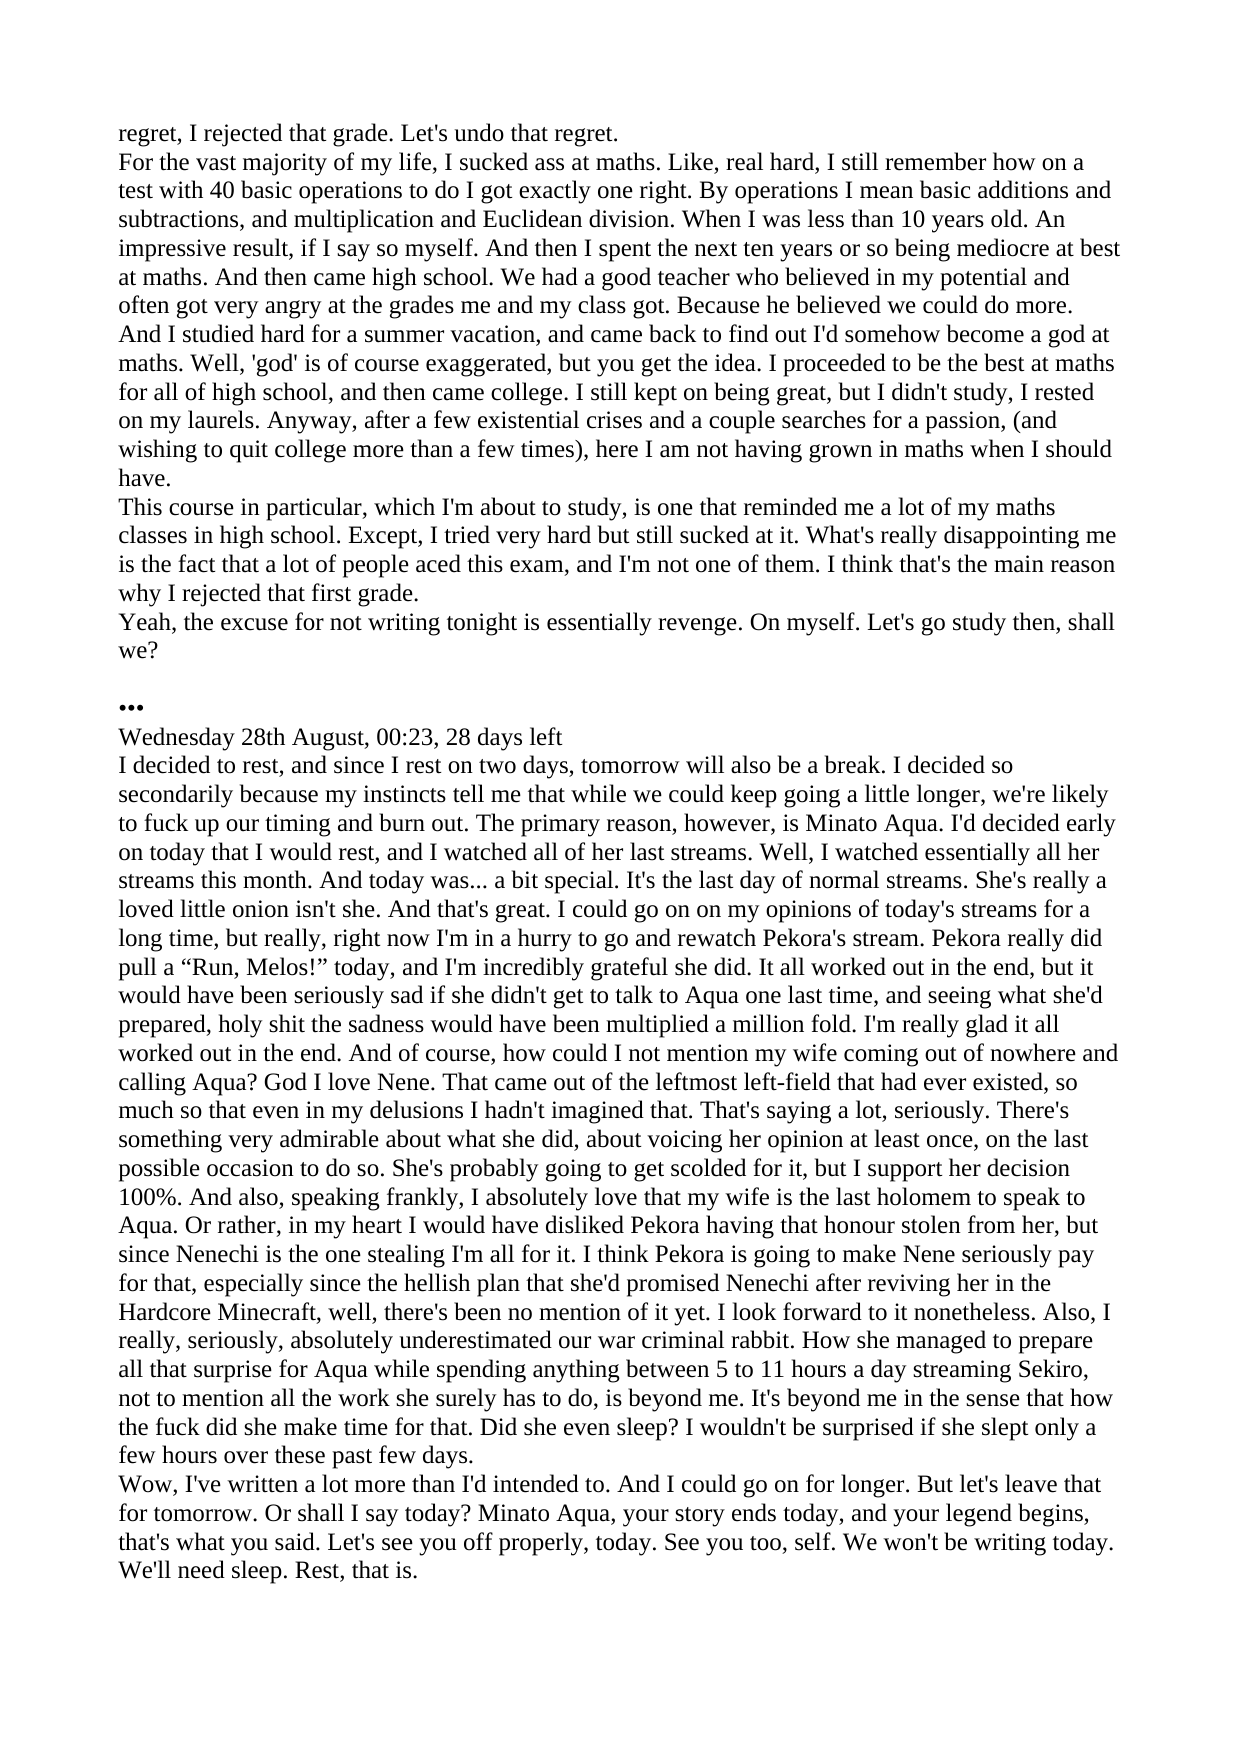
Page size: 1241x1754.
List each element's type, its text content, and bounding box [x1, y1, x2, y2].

text Wednesday 28th August, 00:23, 28 days left [118, 722, 1122, 751]
text regret, I rejected that grade. Let's undo that regret. [118, 118, 1122, 147]
text For the vast majority of my life, I sucked ass at maths. Like, real hard, I still remember how on a test with 40 basic operations to do I got exactly one right. By operations I mean basic additions and subtractions, and multiplication and Euclidean division. When I was less than 10 years old. An impressive result, if I say so myself. And then I spent the next ten years or so being mediocre at best at maths. And then came high school. We had a good teacher who believed in my potential and often got very angry at the grades me and my class got. Because he believed we could do more. And I studied hard for a summer vacation, and came back to find out I'd somehow become a god at maths. Well, 'god' is of course exaggerated, but you get the idea. I proceeded to be the best at maths for all of high school, and then came college. I still kept on being great, but I didn't study, I rested on my laurels. Anyway, after a few existential crises and a couple searches for a passion, (and wishing to quit college more than a few times), here I am not having grown in maths when I should have. [118, 147, 1122, 492]
text Wow, I've written a lot more than I'd intended to. And I could go on for longer. But let's leave that for tomorrow. Or shall I say today? Minato Aqua, your story ends today, and your legend begins, that's what you said. Let's see you off properly, today. See you too, self. We won't be writing today. We'll need sleep. Rest, that is. [118, 1469, 1122, 1584]
text ••• [118, 693, 1122, 722]
text Yeah, the excuse for not writing tonight is essentially revenge. On myself. Let's go study then, shall we? [118, 607, 1122, 664]
text This course in particular, which I'm about to study, is one that reminded me a lot of my maths classes in high school. Except, I tried very hard but still sucked at it. What's really disappointing me is the fact that a lot of people aced this exam, and I'm not one of them. I think that's the main reason why I rejected that first grade. [118, 492, 1122, 607]
text I decided to rest, and since I rest on two days, tomorrow will also be a break. I decided so secondarily because my instincts tell me that while we could keep going a little longer, we're likely to fuck up our timing and burn out. The primary reason, however, is Minato Aqua. I'd decided early on today that I would rest, and I watched all of her last streams. Well, I watched essentially all her streams this month. And today was... a bit special. It's the last day of normal streams. She's really a loved little onion isn't she. And that's great. I could go on on my opinions of today's streams for a long time, but really, right now I'm in a hurry to go and rewatch Pekora's stream. Pekora really did pull a “Run, Melos!” today, and I'm incredibly grateful she did. It all worked out in the end, but it would have been seriously sad if she didn't get to talk to Aqua one last time, and seeing what she'd prepared, holy shit the sadness would have been multiplied a million fold. I'm really glad it all worked out in the end. And of course, how could I not mention my wife coming out of nowhere and calling Aqua? God I love Nene. That came out of the leftmost left-field that had ever existed, so much so that even in my delusions I hadn't imagined that. That's saying a lot, seriously. There's something very admirable about what she did, about voicing her opinion at least once, on the last possible occasion to do so. She's probably going to get scolded for it, but I support her decision 100%. And also, speaking frankly, I absolutely love that my wife is the last holomem to speak to Aqua. Or rather, in my heart I would have disliked Pekora having that honour stolen from her, but since Nenechi is the one stealing I'm all for it. I think Pekora is going to make Nene seriously pay for that, especially since the hellish plan that she'd promised Nenechi after reviving her in the Hardcore Minecraft, well, there's been no mention of it yet. I look forward to it nonetheless. Also, I really, seriously, absolutely underestimated our war criminal rabbit. How she managed to prepare all that surprise for Aqua while spending anything between 5 to 11 hours a day streaming Sekiro, not to mention all the work she surely has to do, is beyond me. It's beyond me in the sense that how the fuck did she make time for that. Did she even sleep? I wouldn't be surprised if she slept only a few hours over these past few days. [118, 751, 1122, 1469]
